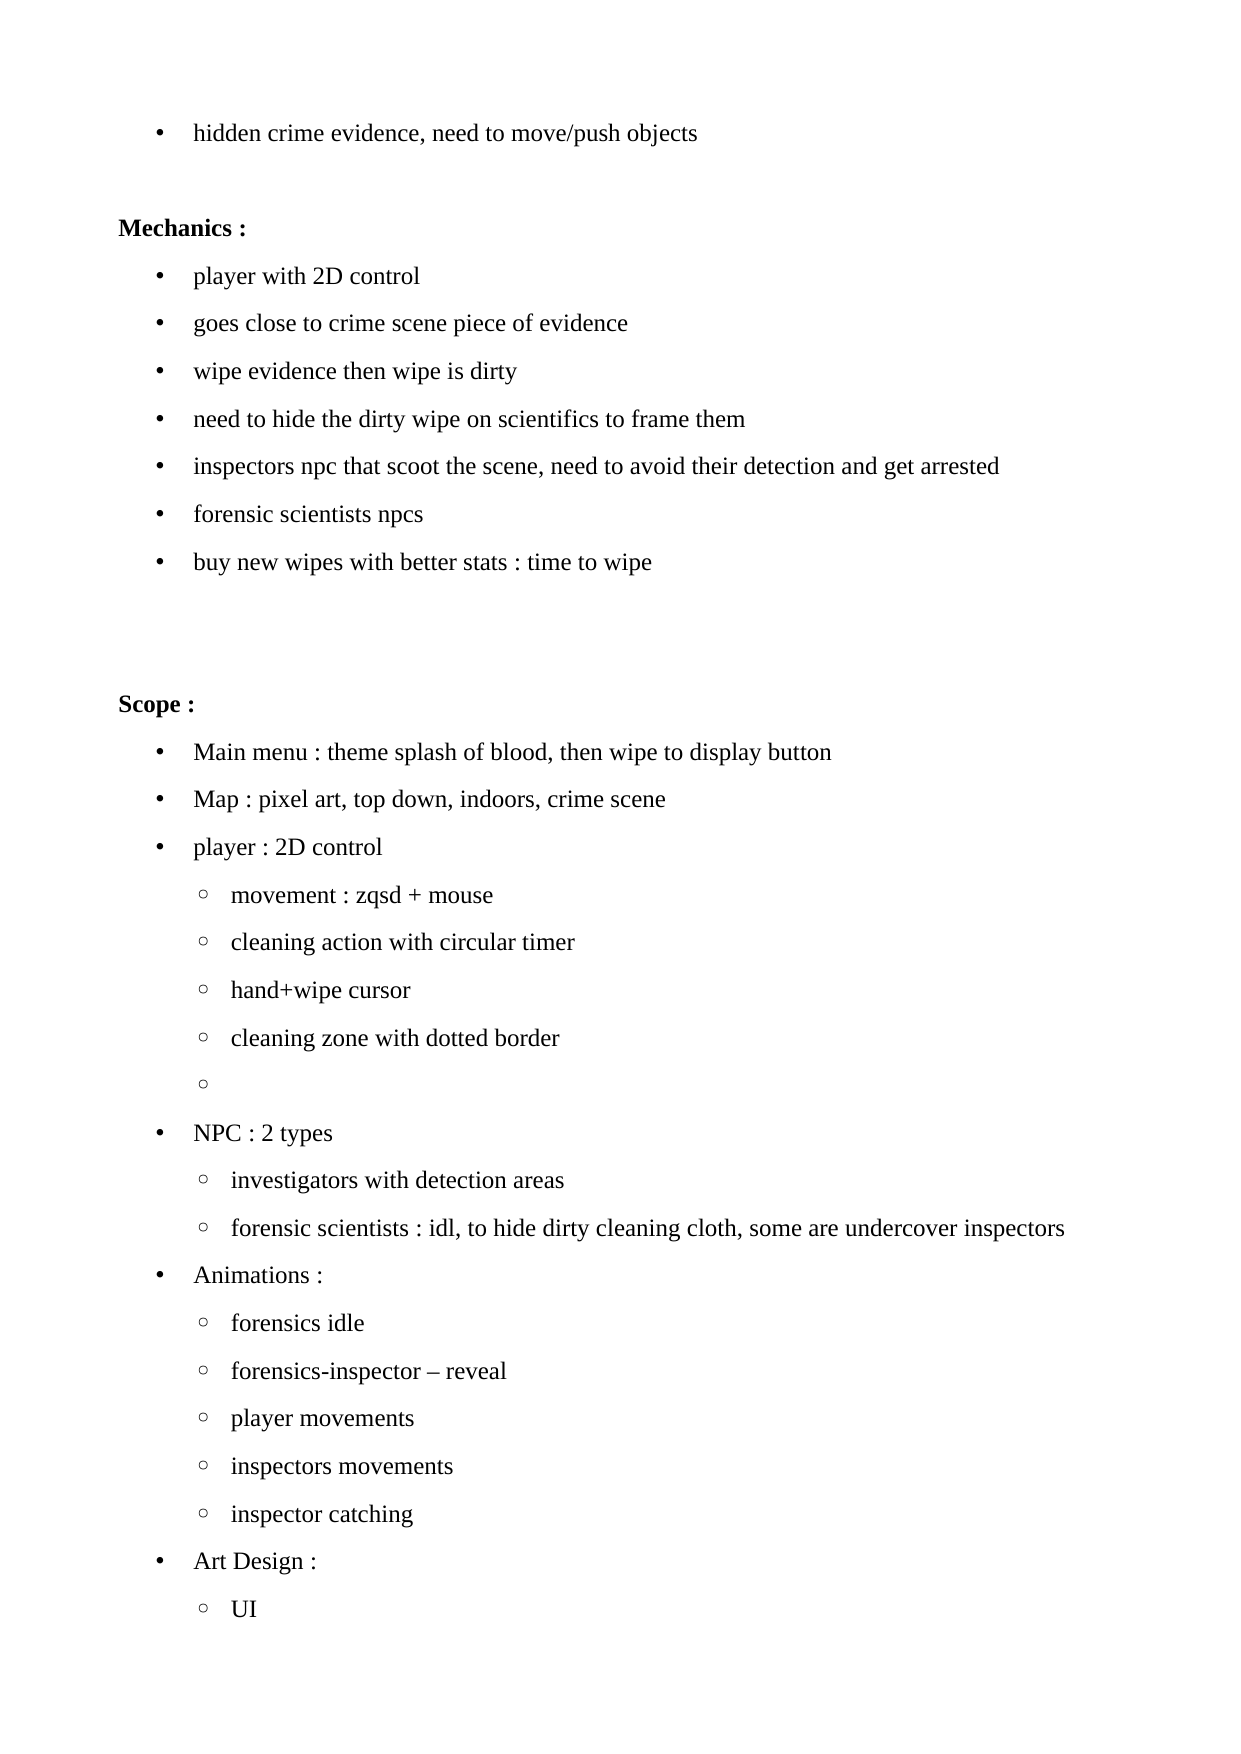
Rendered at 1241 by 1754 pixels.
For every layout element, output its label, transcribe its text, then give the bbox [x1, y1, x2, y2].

list UI [193, 1594, 1122, 1623]
list forensic scientists : idl, to hide dirty cleaning cloth, some are undercover inspectors [193, 1213, 1122, 1242]
text Mechanics : [118, 213, 1122, 242]
list forensics-inspector – reveal [193, 1356, 1122, 1384]
list goes close to crime scene piece of evidence [156, 308, 1122, 337]
list cleaning zone with dotted border [193, 1023, 1122, 1051]
list wipe evidence then wipe is dirty [156, 356, 1122, 385]
list movement : zqsd + mouse [193, 880, 1122, 908]
list buy new wipes with better stats : time to wipe [156, 547, 1122, 575]
list Animations : [156, 1261, 1122, 1289]
list inspectors npc that scoot the scene, need to avoid their detection and get arrested [156, 451, 1122, 480]
list inspectors movements [193, 1451, 1122, 1480]
list Map : pixel art, top down, indoors, crime scene [156, 784, 1122, 813]
list hidden crime evidence, need to move/push objects [156, 118, 1122, 147]
list player : 2D control [156, 832, 1122, 861]
list forensic scientists npcs [156, 499, 1122, 528]
list investigators with detection areas [193, 1165, 1122, 1194]
list player with 2D control [156, 261, 1122, 290]
list player movements [193, 1403, 1122, 1432]
list inspector catching [193, 1499, 1122, 1527]
list Art Design : [156, 1546, 1122, 1575]
list forensics idle [193, 1308, 1122, 1337]
list Main menu : theme splash of blood, then wipe to display button [156, 737, 1122, 766]
text Scope : [118, 689, 1122, 718]
list need to hide the dirty wipe on scientifics to frame them [156, 404, 1122, 432]
list hand+wipe cursor [193, 975, 1122, 1004]
list NPC : 2 types [156, 1118, 1122, 1147]
list cleaning action with circular timer [193, 927, 1122, 956]
